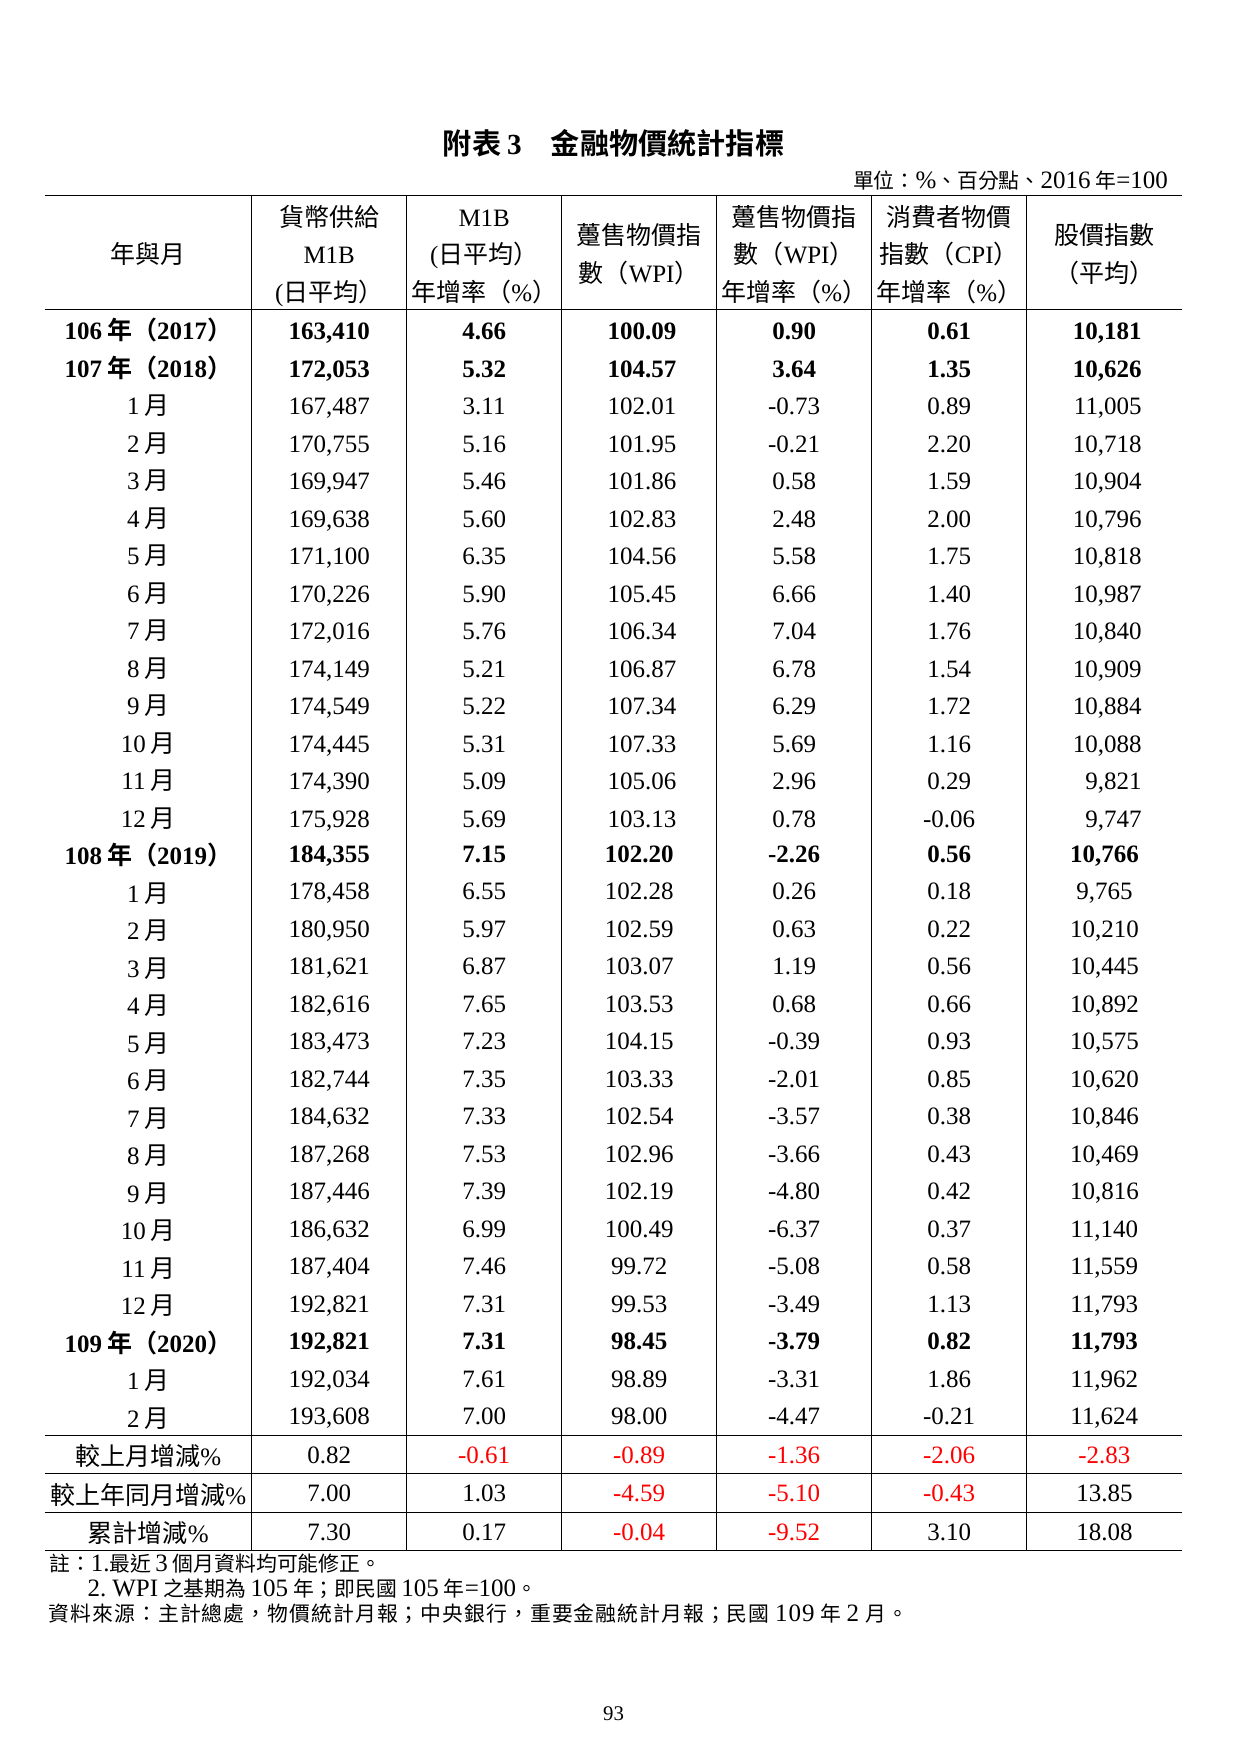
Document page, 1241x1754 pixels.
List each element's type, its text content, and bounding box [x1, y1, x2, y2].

table_cell -2.06 [872, 1436, 1026, 1473]
table_cell 7月 [45, 610, 251, 647]
table_cell 1.76 [872, 610, 1026, 647]
table_cell 6.87 [407, 947, 561, 984]
table_cell 3.10 [872, 1513, 1026, 1550]
table_cell 98.89 [562, 1360, 716, 1397]
table_cell 100.49 [562, 1210, 716, 1247]
table_cell -0.06 [872, 797, 1026, 834]
table_cell 192,821 [252, 1322, 406, 1359]
table_cell 99.72 [562, 1247, 716, 1284]
table_cell 11月 [45, 760, 251, 797]
table_cell 7.30 [252, 1513, 406, 1550]
table_cell 3月 [45, 460, 251, 497]
table_cell 5.90 [407, 572, 561, 609]
table_cell 2月 [45, 910, 251, 947]
table_cell 10,088 [1027, 722, 1182, 759]
table_cell 累計增減% [45, 1513, 251, 1550]
table_cell 10,904 [1027, 460, 1182, 497]
table_cell 0.58 [872, 1247, 1026, 1284]
table_cell 0.63 [717, 910, 871, 947]
table_cell 1.86 [872, 1360, 1026, 1397]
table_cell 104.15 [562, 1022, 716, 1059]
table_cell 182,744 [252, 1060, 406, 1097]
table_cell -0.04 [562, 1513, 716, 1550]
table_cell 10,816 [1027, 1172, 1182, 1209]
table_cell 99.53 [562, 1285, 716, 1322]
table_cell 107年（2018） [45, 347, 251, 384]
table_cell 7.65 [407, 985, 561, 1022]
table_cell 10,909 [1027, 647, 1182, 684]
table_cell -2.01 [717, 1060, 871, 1097]
table_cell 105.45 [562, 572, 716, 609]
table_cell -5.10 [717, 1474, 871, 1512]
table_cell 2.00 [872, 497, 1026, 534]
text 資料來源：主計總處，物價統計月報；中央銀行，重要金融統計月報；民國109年2月。 [49, 1601, 1152, 1626]
table_cell 7.23 [407, 1022, 561, 1059]
table_cell 103.53 [562, 985, 716, 1022]
table_cell 11,962 [1027, 1360, 1182, 1397]
table_cell 10,718 [1027, 422, 1182, 459]
table_cell 7.00 [252, 1474, 406, 1512]
table_cell 6.66 [717, 572, 871, 609]
table_cell 106.87 [562, 647, 716, 684]
table_cell 7.15 [407, 835, 561, 872]
table_cell 187,446 [252, 1172, 406, 1209]
table_cell 174,149 [252, 647, 406, 684]
table_cell 10,575 [1027, 1022, 1182, 1059]
table_cell 9,821 [1027, 760, 1182, 797]
table_cell 0.93 [872, 1022, 1026, 1059]
table_cell 7.61 [407, 1360, 561, 1397]
table_cell 184,632 [252, 1097, 406, 1134]
table_cell 104.57 [562, 347, 716, 384]
table_cell -4.80 [717, 1172, 871, 1209]
table_cell 0.43 [872, 1135, 1026, 1172]
table_cell -9.52 [717, 1513, 871, 1550]
table_cell 10,818 [1027, 535, 1182, 572]
table_cell 5.31 [407, 722, 561, 759]
table_cell 103.07 [562, 947, 716, 984]
table_cell 9,765 [1027, 872, 1182, 909]
table_cell 5.97 [407, 910, 561, 947]
table_cell 6.35 [407, 535, 561, 572]
table_cell 105.06 [562, 760, 716, 797]
table_cell 0.68 [717, 985, 871, 1022]
table_cell 6月 [45, 572, 251, 609]
table_cell 10,884 [1027, 685, 1182, 722]
table_cell 9月 [45, 685, 251, 722]
table_cell 11,005 [1027, 385, 1182, 422]
table_cell 7.35 [407, 1060, 561, 1097]
table_cell -0.73 [717, 385, 871, 422]
table_cell 3.11 [407, 385, 561, 422]
table_cell 0.78 [717, 797, 871, 834]
table_cell 102.01 [562, 385, 716, 422]
table_cell 1.40 [872, 572, 1026, 609]
table_cell 104.56 [562, 535, 716, 572]
table_cell -5.08 [717, 1247, 871, 1284]
table_cell 10,796 [1027, 497, 1182, 534]
table_cell 5.16 [407, 422, 561, 459]
table_cell 1月 [45, 385, 251, 422]
table_cell 11,624 [1027, 1397, 1182, 1434]
table_cell 5.22 [407, 685, 561, 722]
table_cell -3.49 [717, 1285, 871, 1322]
table_cell 103.13 [562, 797, 716, 834]
table_cell 192,034 [252, 1360, 406, 1397]
table_cell 4月 [45, 497, 251, 534]
table_cell 10,210 [1027, 910, 1182, 947]
table_cell 172,016 [252, 610, 406, 647]
table_cell 6.29 [717, 685, 871, 722]
table_cell 170,755 [252, 422, 406, 459]
table_cell 1.75 [872, 535, 1026, 572]
table_cell 7.39 [407, 1172, 561, 1209]
table_cell 7.31 [407, 1322, 561, 1359]
table_cell 0.66 [872, 985, 1026, 1022]
table_cell 0.89 [872, 385, 1026, 422]
table_cell 102.20 [562, 835, 716, 872]
table_cell 0.17 [407, 1513, 561, 1550]
table_cell -3.31 [717, 1360, 871, 1397]
table_cell 1月 [45, 1360, 251, 1397]
table_cell 106年（2017） [45, 310, 251, 347]
table_cell 較上月增減% [45, 1436, 251, 1473]
table_cell 1.16 [872, 722, 1026, 759]
table_cell 5.46 [407, 460, 561, 497]
table_cell 163,410 [252, 310, 406, 347]
table_header 消費者物價指數（CPI） 年增率（%） [872, 196, 1026, 308]
table_cell 107.33 [562, 722, 716, 759]
table_cell 5.69 [717, 722, 871, 759]
table_cell 7月 [45, 1097, 251, 1134]
table_cell 5.76 [407, 610, 561, 647]
table_cell 0.85 [872, 1060, 1026, 1097]
table_cell 5.60 [407, 497, 561, 534]
table_cell 3.64 [717, 347, 871, 384]
table_cell 174,445 [252, 722, 406, 759]
table_cell -0.21 [717, 422, 871, 459]
table_cell 6.55 [407, 872, 561, 909]
table_cell 2.96 [717, 760, 871, 797]
table_cell 0.18 [872, 872, 1026, 909]
table_cell 0.82 [872, 1322, 1026, 1359]
table_cell 0.56 [872, 947, 1026, 984]
table_cell 181,621 [252, 947, 406, 984]
table_cell 103.33 [562, 1060, 716, 1097]
table_cell 102.19 [562, 1172, 716, 1209]
table_cell 2月 [45, 422, 251, 459]
table_cell 193,608 [252, 1397, 406, 1434]
table_cell 1月 [45, 872, 251, 909]
table_cell 10,766 [1027, 835, 1182, 872]
table_cell 187,404 [252, 1247, 406, 1284]
table_cell 107.34 [562, 685, 716, 722]
table_cell 0.90 [717, 310, 871, 347]
table_cell 102.59 [562, 910, 716, 947]
table_cell 12月 [45, 1285, 251, 1322]
table_cell 0.29 [872, 760, 1026, 797]
table_cell 175,928 [252, 797, 406, 834]
table_header M1B (日平均） 年增率（%） [407, 196, 561, 308]
table_cell 7.33 [407, 1097, 561, 1134]
table_cell 5月 [45, 1022, 251, 1059]
table_cell 11,793 [1027, 1285, 1182, 1322]
table_cell 184,355 [252, 835, 406, 872]
table_cell 109年（2020） [45, 1322, 251, 1359]
table_cell 9月 [45, 1172, 251, 1209]
table_cell 8月 [45, 1135, 251, 1172]
table_cell 10,840 [1027, 610, 1182, 647]
table_cell -0.89 [562, 1436, 716, 1473]
table_header 年與月 [45, 196, 251, 308]
table_cell 12月 [45, 797, 251, 834]
table_cell 10月 [45, 1210, 251, 1247]
table_cell 4.66 [407, 310, 561, 347]
table_cell 2.20 [872, 422, 1026, 459]
table_cell 0.61 [872, 310, 1026, 347]
table_cell -4.59 [562, 1474, 716, 1512]
table_cell 1.03 [407, 1474, 561, 1512]
text 附表3 金融物價統計指標 [75, 113, 1152, 165]
table_cell 102.83 [562, 497, 716, 534]
table_header 躉售物價指數（WPI） [562, 196, 716, 308]
table_cell -3.79 [717, 1322, 871, 1359]
table_cell 0.22 [872, 910, 1026, 947]
table_cell 5.58 [717, 535, 871, 572]
table_cell 10,846 [1027, 1097, 1182, 1134]
table_cell 101.86 [562, 460, 716, 497]
table_cell 5.32 [407, 347, 561, 384]
table_cell 0.37 [872, 1210, 1026, 1247]
table_cell 10,626 [1027, 347, 1182, 384]
table_cell 5.69 [407, 797, 561, 834]
table_cell 0.38 [872, 1097, 1026, 1134]
table_cell 174,549 [252, 685, 406, 722]
table_cell 187,268 [252, 1135, 406, 1172]
table_cell 13.85 [1027, 1474, 1182, 1512]
table_cell 169,947 [252, 460, 406, 497]
table_cell 5.21 [407, 647, 561, 684]
table_cell 5.09 [407, 760, 561, 797]
table_cell 98.00 [562, 1397, 716, 1434]
table_cell 7.53 [407, 1135, 561, 1172]
table_cell 0.82 [252, 1436, 406, 1473]
table_cell 101.95 [562, 422, 716, 459]
table_cell 8月 [45, 647, 251, 684]
table_cell 1.13 [872, 1285, 1026, 1322]
table_cell 6.78 [717, 647, 871, 684]
table_cell 180,950 [252, 910, 406, 947]
table_cell -6.37 [717, 1210, 871, 1247]
table_cell 167,487 [252, 385, 406, 422]
table_header 股價指數 （平均） [1027, 196, 1182, 308]
table_cell 10月 [45, 722, 251, 759]
table_cell 0.58 [717, 460, 871, 497]
table_cell -3.66 [717, 1135, 871, 1172]
table_cell 0.42 [872, 1172, 1026, 1209]
table_cell 182,616 [252, 985, 406, 1022]
table_cell 171,100 [252, 535, 406, 572]
table_cell 0.26 [717, 872, 871, 909]
table_cell 7.04 [717, 610, 871, 647]
table_cell -2.83 [1027, 1436, 1182, 1473]
table_cell 較上年同月增減% [45, 1474, 251, 1512]
table_cell 1.19 [717, 947, 871, 984]
table_cell 169,638 [252, 497, 406, 534]
table_cell 98.45 [562, 1322, 716, 1359]
text 單位：%、百分點、2016年=100 [75, 165, 1168, 195]
table_cell -4.47 [717, 1397, 871, 1434]
table_cell 174,390 [252, 760, 406, 797]
table_cell 192,821 [252, 1285, 406, 1322]
table_cell 11月 [45, 1247, 251, 1284]
table_cell 106.34 [562, 610, 716, 647]
table_cell -1.36 [717, 1436, 871, 1473]
table_cell 1.35 [872, 347, 1026, 384]
table_cell 7.31 [407, 1285, 561, 1322]
table_cell 5月 [45, 535, 251, 572]
text 註：1.最近3個月資料均可能修正。 [49, 1551, 1152, 1576]
table_cell 0.56 [872, 835, 1026, 872]
table_cell 7.46 [407, 1247, 561, 1284]
table_cell 108年（2019） [45, 835, 251, 872]
table_cell 102.96 [562, 1135, 716, 1172]
table_cell 1.54 [872, 647, 1026, 684]
table_cell 172,053 [252, 347, 406, 384]
table_cell -0.61 [407, 1436, 561, 1473]
table_cell 10,987 [1027, 572, 1182, 609]
table_cell 10,181 [1027, 310, 1182, 347]
table_cell 178,458 [252, 872, 406, 909]
table_cell 2.48 [717, 497, 871, 534]
table_cell -0.43 [872, 1474, 1026, 1512]
table_cell 11,140 [1027, 1210, 1182, 1247]
table_cell -3.57 [717, 1097, 871, 1134]
table_cell 10,620 [1027, 1060, 1182, 1097]
table_cell 11,793 [1027, 1322, 1182, 1359]
table_cell -0.39 [717, 1022, 871, 1059]
table_cell 3月 [45, 947, 251, 984]
table_cell 2月 [45, 1397, 251, 1434]
table_cell 186,632 [252, 1210, 406, 1247]
table_cell 183,473 [252, 1022, 406, 1059]
table_cell 170,226 [252, 572, 406, 609]
table_cell 9,747 [1027, 797, 1182, 834]
table_cell 11,559 [1027, 1247, 1182, 1284]
table_cell 1.59 [872, 460, 1026, 497]
table_cell 10,892 [1027, 985, 1182, 1022]
table_cell 102.54 [562, 1097, 716, 1134]
table_cell 102.28 [562, 872, 716, 909]
table_cell 6.99 [407, 1210, 561, 1247]
table_cell -2.26 [717, 835, 871, 872]
table_cell 10,445 [1027, 947, 1182, 984]
table_cell 6月 [45, 1060, 251, 1097]
table_cell 7.00 [407, 1397, 561, 1434]
table_header 貨幣供給M1B (日平均） [252, 196, 406, 308]
table_cell 10,469 [1027, 1135, 1182, 1172]
table_cell 100.09 [562, 310, 716, 347]
table_cell 4月 [45, 985, 251, 1022]
table_cell 18.08 [1027, 1513, 1182, 1550]
table_cell 1.72 [872, 685, 1026, 722]
table_header 躉售物價指數（WPI） 年增率（%） [717, 196, 871, 308]
text 2. WPI之基期為105年；即民國105年=100。 [87, 1576, 1152, 1601]
table_cell -0.21 [872, 1397, 1026, 1434]
